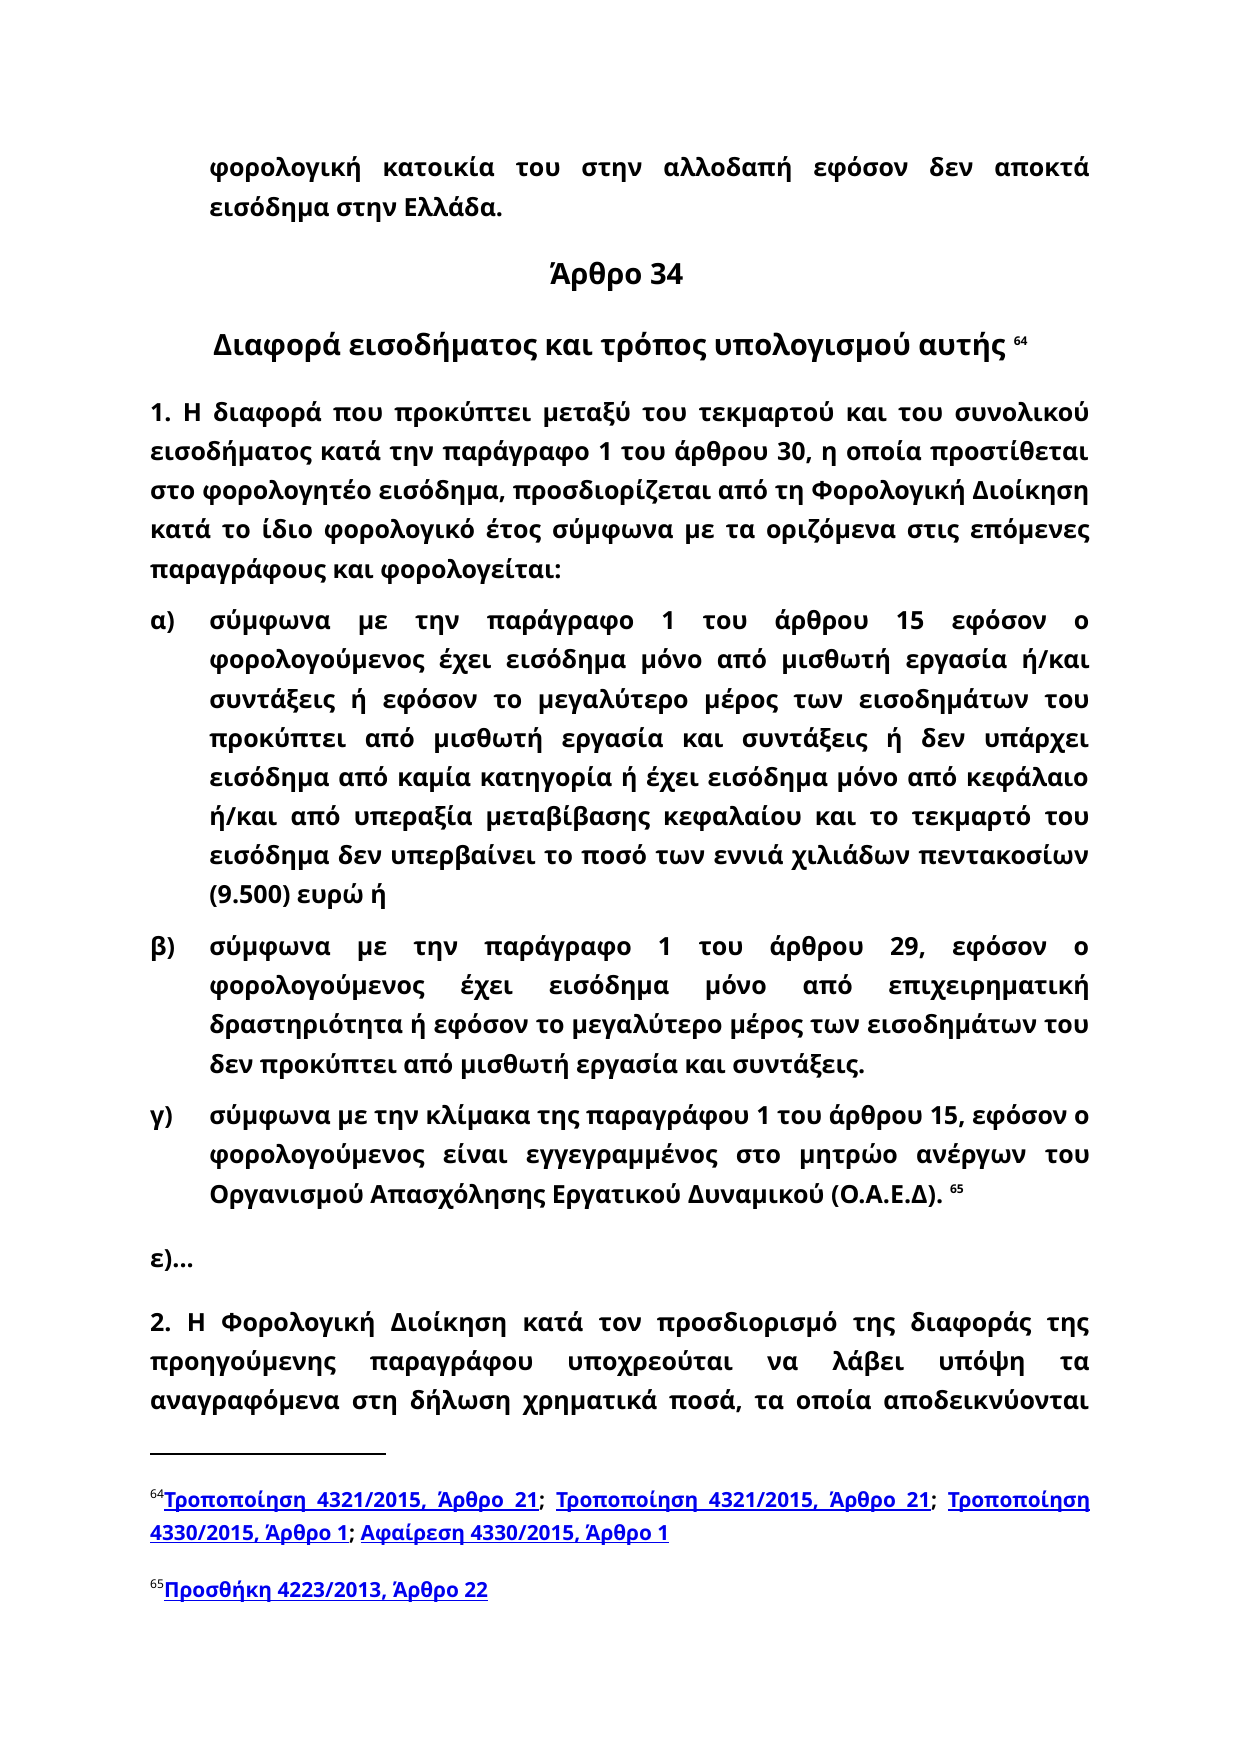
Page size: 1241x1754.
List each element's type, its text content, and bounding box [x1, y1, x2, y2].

subtitle Διαφορά εισοδήματος και τρόπος υπολογισμού αυτής [150, 324, 1090, 364]
text 1. Η διαφορά που προκύπτει μεταξύ του τεκμαρτού και του συνολικού εισοδήματος κατά την παράγραφο 1 του άρθρου 30, η οποία προστίθεται στο φορολογητέο εισόδημα, προσδιορίζεται από τη Φορολογική Διοίκηση κατά το ίδιο φορολογικό έτος σύμφωνα με τα οριζόμενα στις επόμενες παραγράφους και φορολογείται: [150, 394, 1090, 585]
subtitle Άρθρο 34 [150, 253, 1090, 293]
text Τροποποίηση 4321/2015, Άρθρο 21; Τροποποίηση 4321/2015, Άρθρο 21; Τροποποίηση 4330/2015, Άρθρο 1; Αφαίρεση 4330/2015, Άρθρο 1 [150, 1485, 1090, 1546]
list γ) σύμφωνα με την κλίμακα της παραγράφου 1 του άρθρου 15, εφόσον ο φορολογούμενος είναι εγγεγραμμένος στο μητρώο ανέργων του Οργανισμού Απασχόλησης Εργατικού Δυναμικού (Ο.Α.Ε.Δ). [150, 1098, 1090, 1210]
list β) σύμφωνα με την παράγραφο 1 του άρθρου 29, εφόσον ο φορολογούμενος έχει εισόδημα μόνο από επιχειρηματική δραστηριότητα ή εφόσον το μεγαλύτερο μέρος των εισοδημάτων του δεν προκύπτει από μισθωτή εργασία και συντάξεις. [150, 929, 1090, 1080]
text Προσθήκη 4223/2013, Άρθρο 22 [150, 1576, 1090, 1604]
text 2. Η Φορολογική Διοίκηση κατά τον προσδιορισμό της διαφοράς της προηγούμενης παραγράφου υποχρεούται να λάβει υπόψη τα αναγραφόμενα στη δήλωση χρηματικά ποσά, τα οποία αποδεικνύονται [150, 1304, 1090, 1417]
text ε)... [150, 1240, 1090, 1274]
list α) σύμφωνα με την παράγραφο 1 του άρθρου 15 εφόσον ο φορολογούμενος έχει εισόδημα μόνο από μισθωτή εργασία ή/και συντάξεις ή εφόσον το μεγαλύτερο μέρος των εισοδημάτων του προκύπτει από μισθωτή εργασία και συντάξεις ή δεν υπάρχει εισόδημα από καμία κατηγορία ή έχει εισόδημα μόνο από κεφάλαιο ή/και από υπεραξία μεταβίβασης κεφαλαίου και το τεκμαρτό του εισόδημα δεν υπερβαίνει το ποσό των εννιά χιλιάδων πεντακοσίων (9.500) ευρώ ή [150, 603, 1090, 911]
list φορολογική κατοικία του στην αλλοδαπή εφόσον δεν αποκτά εισόδημα στην Ελλάδα. [150, 150, 1090, 223]
